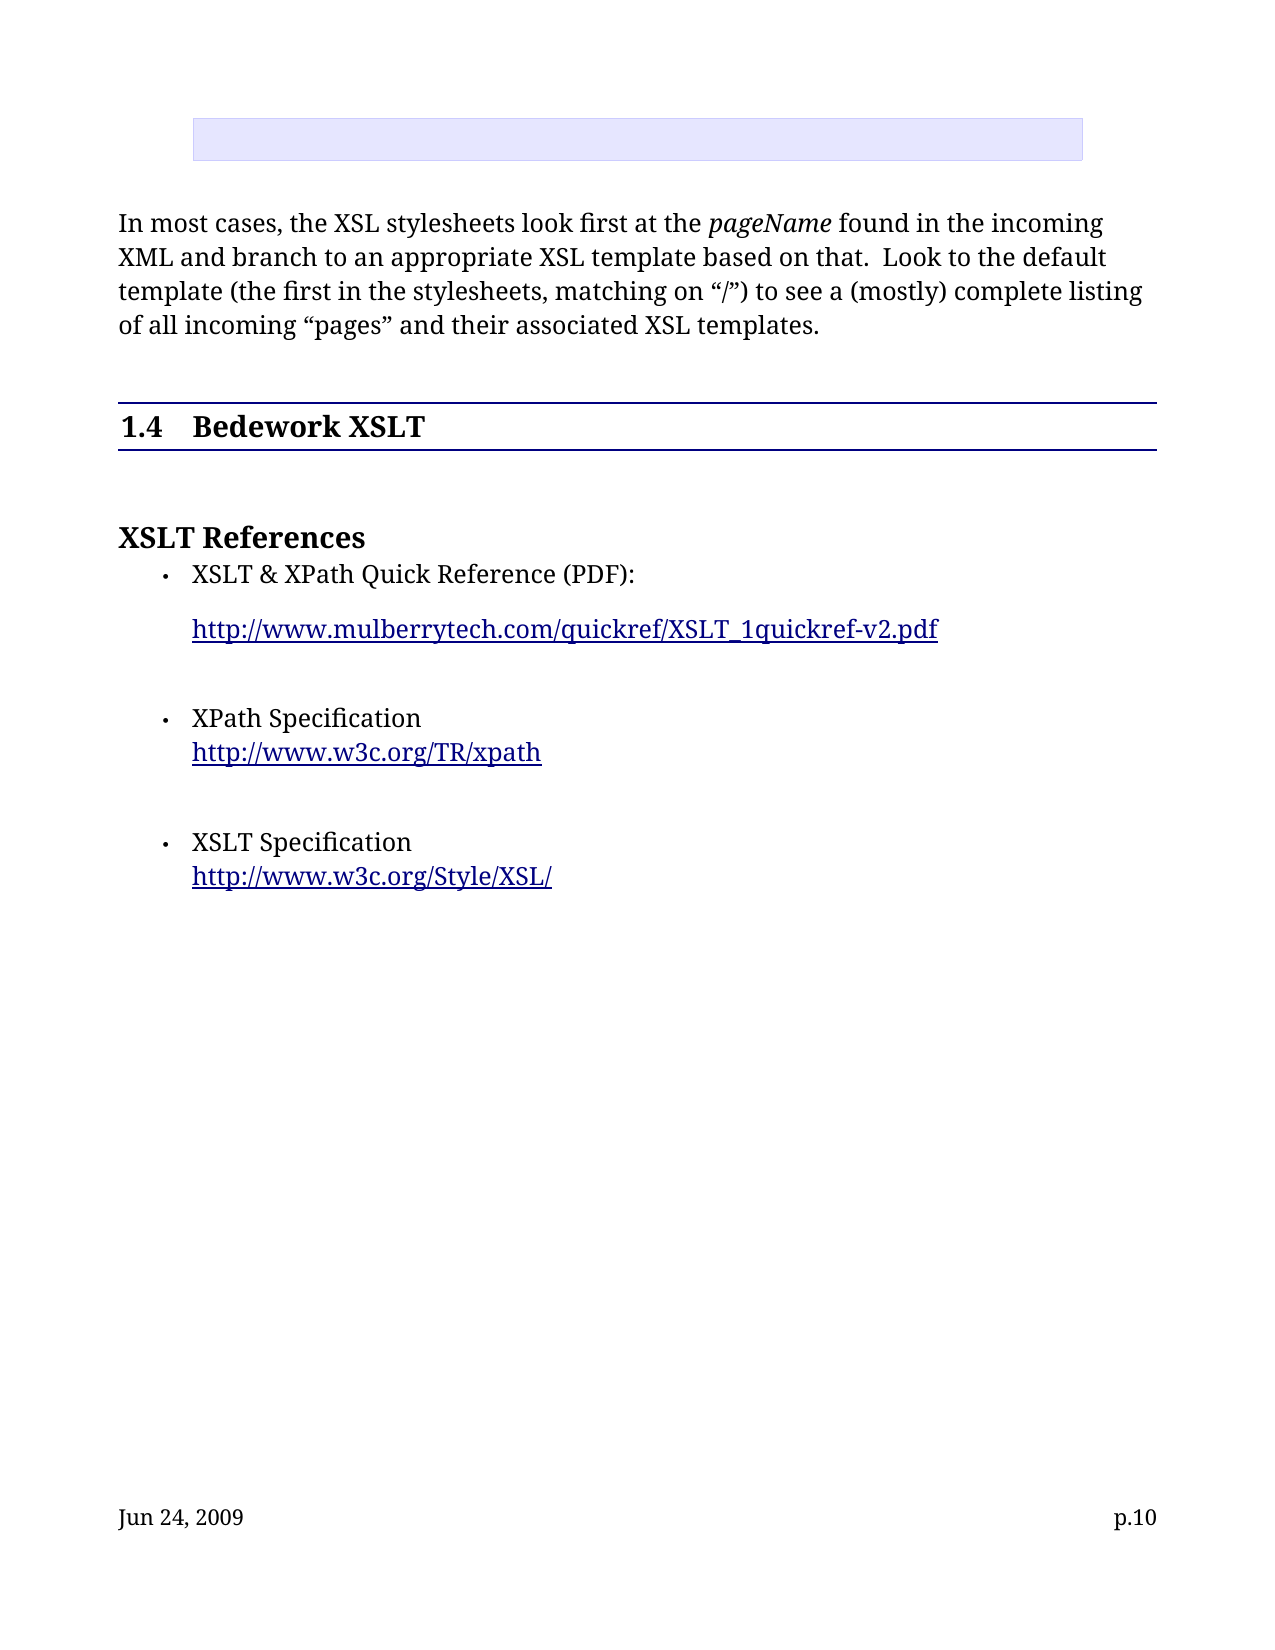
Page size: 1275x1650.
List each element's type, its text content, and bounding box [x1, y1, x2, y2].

subtitle Bedework XSLT [118, 404, 1157, 449]
subtitle XSLT References [118, 517, 1157, 557]
list XSLT Specification http://www.w3c.org/Style/XSL/ [162, 824, 1157, 892]
list XSLT & XPath Quick Reference (PDF): [162, 557, 1157, 591]
text In most cases, the XSL stylesheets look first at the pageName found in the incoming XML and branch to an appropriate XSL template based on that. Look to the default template (the first in the stylesheets, matching on “/”) to see a (mostly) complete listing of all incoming “pages” and their associated XSL templates. [118, 206, 1157, 342]
list http://www.mulberrytech.com/quickref/XSLT_1quickref-v2.pdf [162, 612, 1157, 680]
list XPath Specification http://www.w3c.org/TR/xpath [162, 701, 1157, 803]
